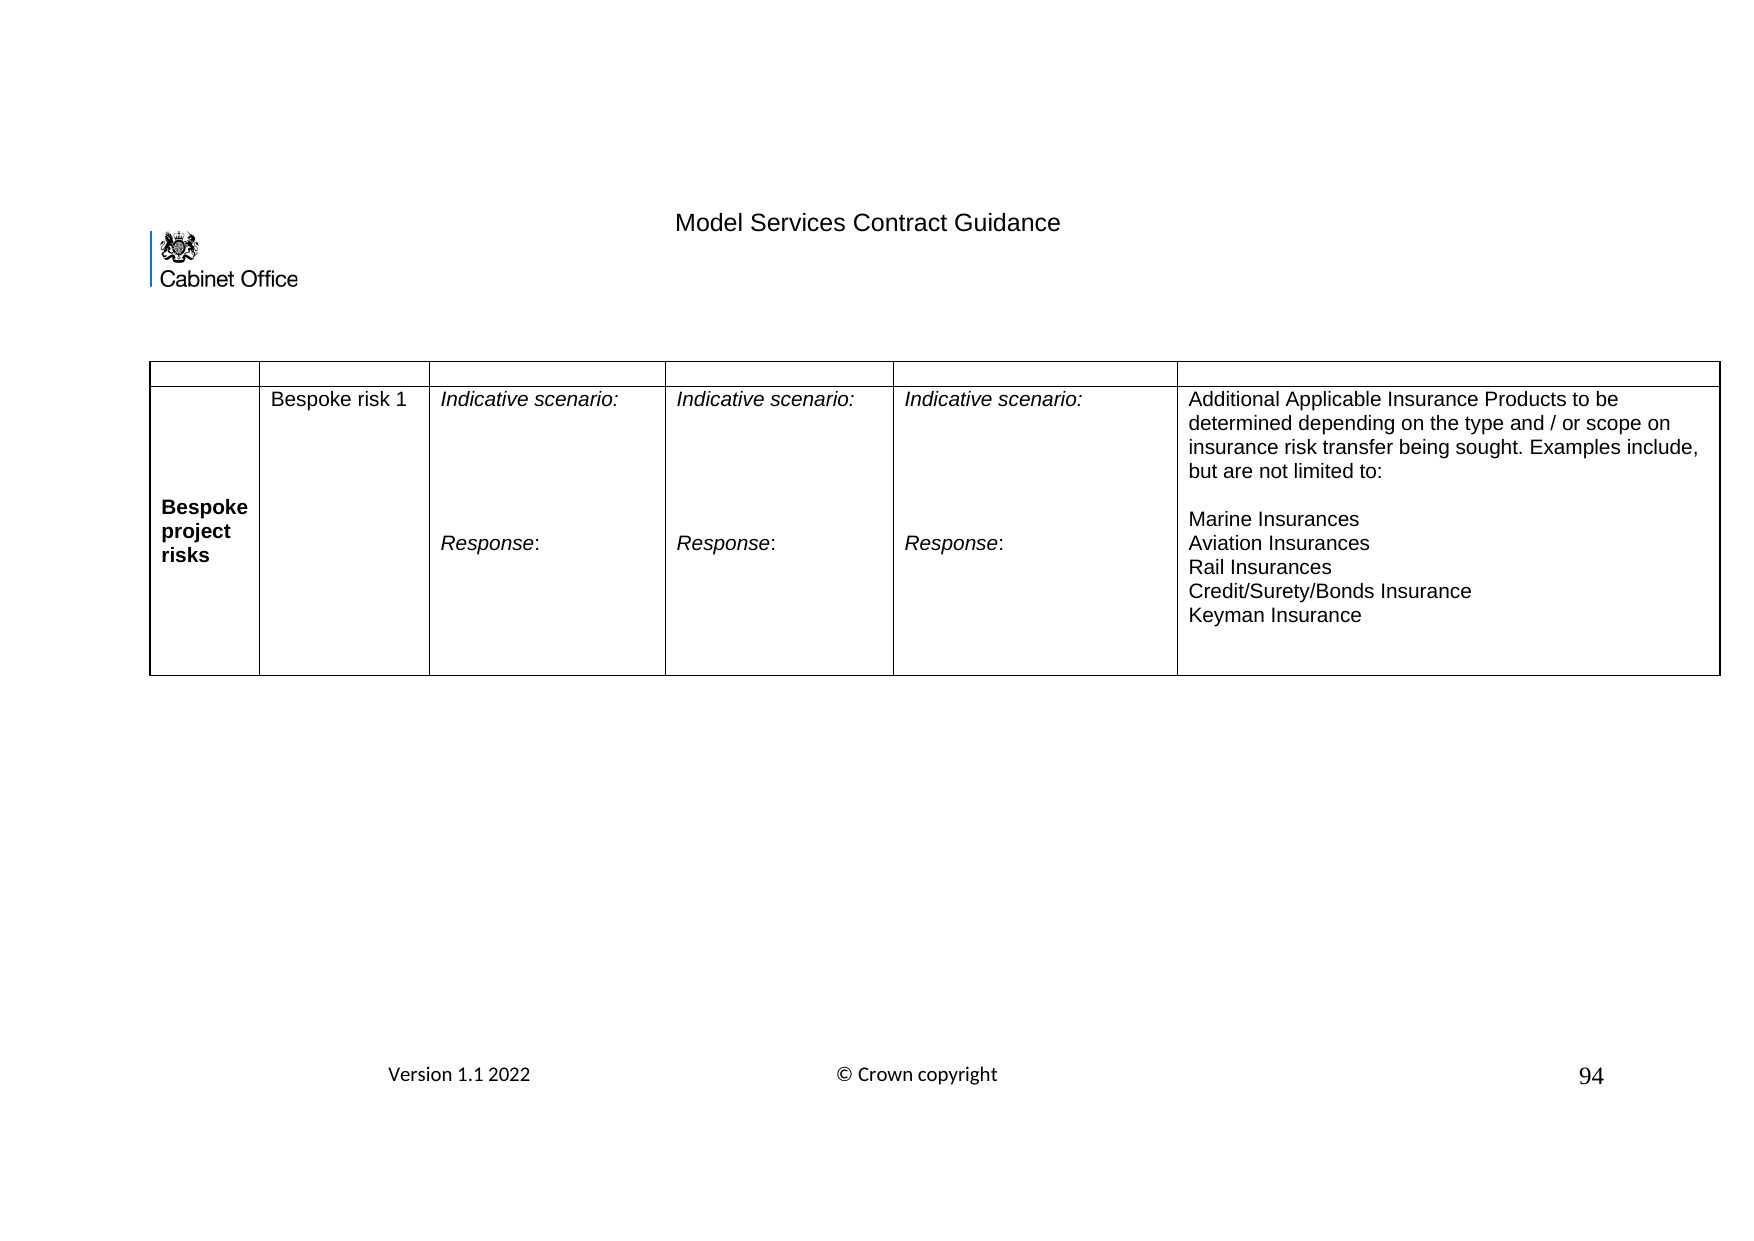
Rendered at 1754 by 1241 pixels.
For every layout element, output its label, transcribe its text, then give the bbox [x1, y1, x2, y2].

table_cell [894, 362, 1177, 386]
table_cell [151, 362, 259, 386]
table_cell Bespoke project risks [151, 387, 259, 675]
table_cell Indicative scenario: Response: [430, 387, 665, 675]
table_cell [666, 362, 893, 386]
table_cell [430, 362, 665, 386]
table_cell Indicative scenario: Response: [666, 387, 893, 675]
table_cell Indicative scenario: Response: [894, 387, 1177, 675]
table_cell Bespoke risk 1 [260, 387, 429, 675]
table_cell [260, 362, 429, 386]
table_cell Additional Applicable Insurance Products to be determined depending on the type and / or scope on insurance risk transfer being sought. Examples include, but are not limited to: Marine Insurances Aviation Insurances Rail Insurances Credit/Surety/Bonds Insurance Keyman Insurance [1178, 387, 1719, 675]
